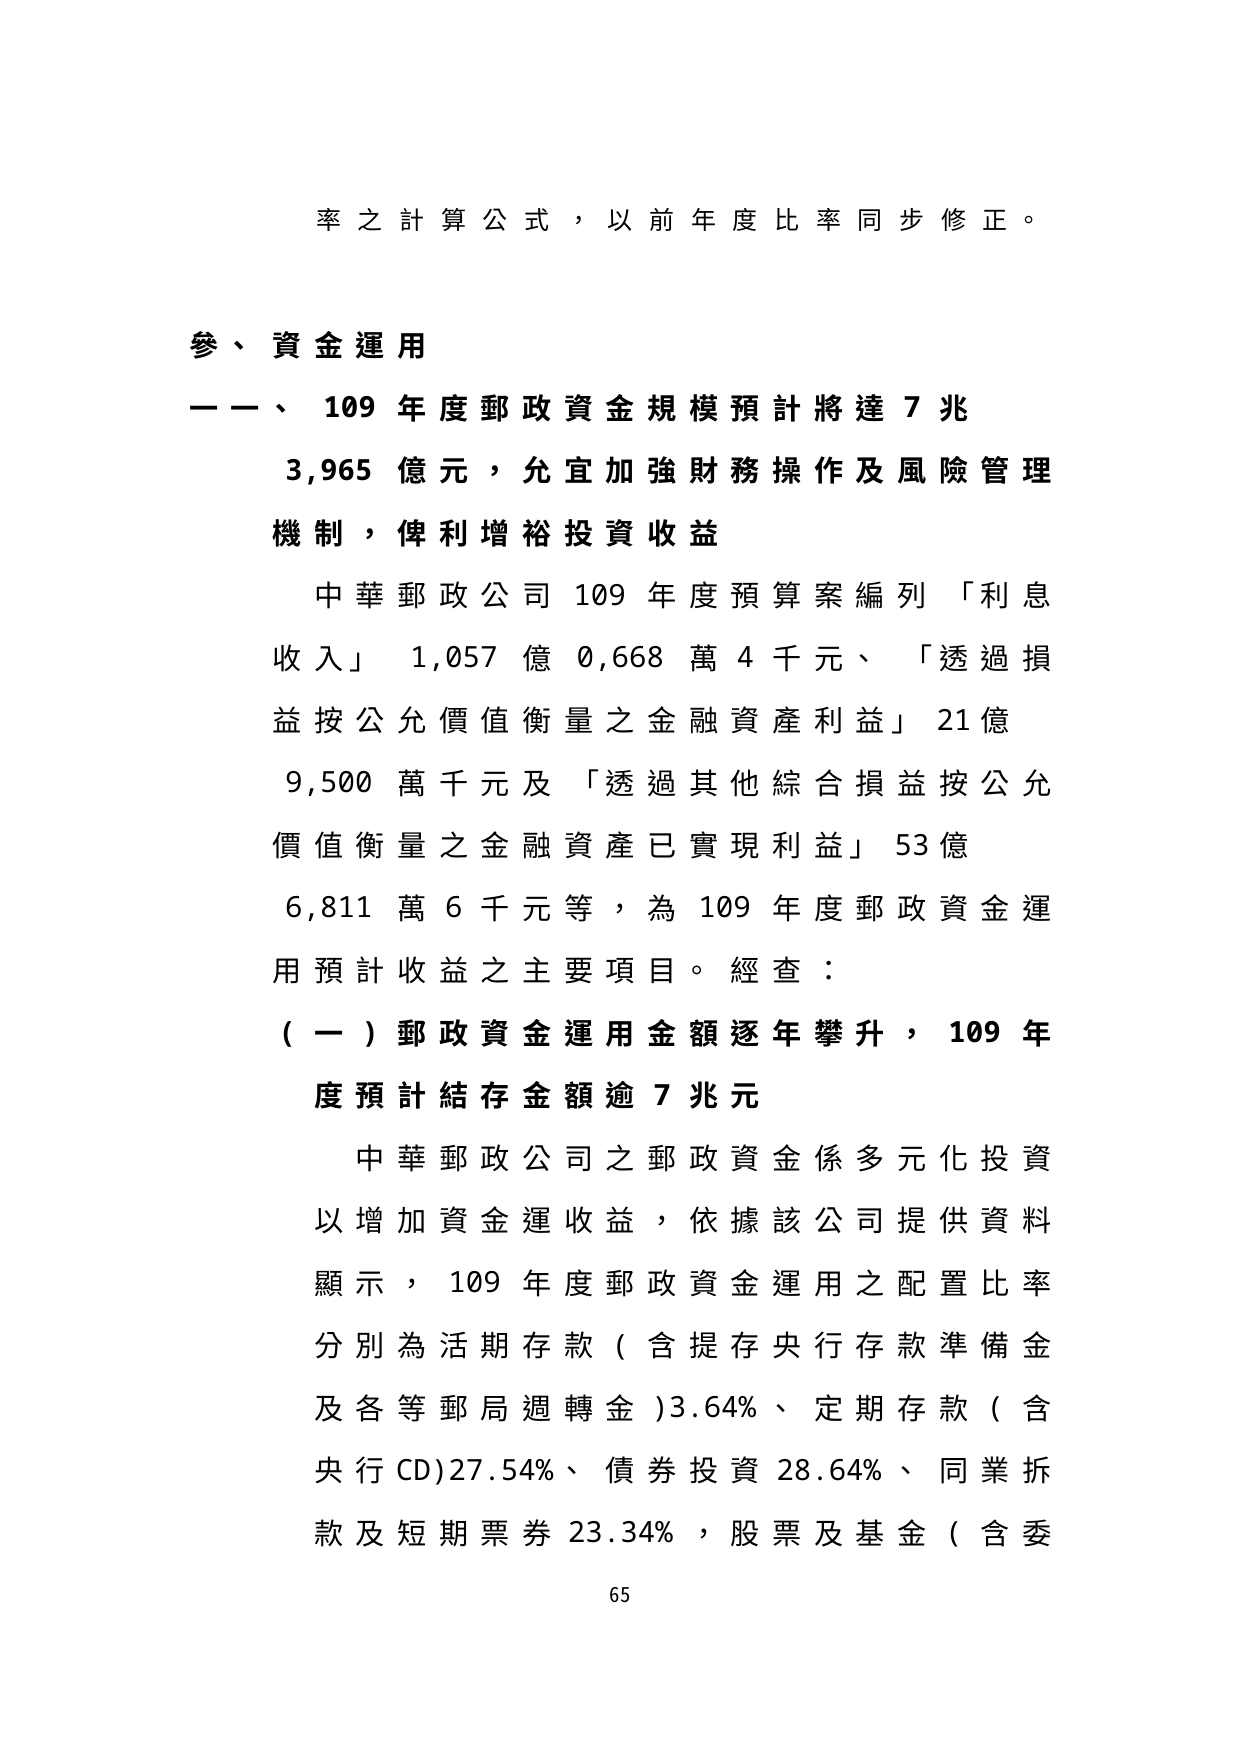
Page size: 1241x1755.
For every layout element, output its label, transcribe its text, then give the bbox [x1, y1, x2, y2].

text 率之計算公式，以前年度比率同步修正。 [256, 177, 1058, 240]
text (一)郵政資金運用金額逐年攀升，109年度預計結存金額逾7兆元 [242, 990, 1058, 1115]
text 參、資金運用 [183, 302, 1058, 365]
text 一一、109年度郵政資金規模預計將達7兆3,965億元，允宜加強財務操作及風險管理機制，俾利增裕投資收益 [183, 365, 1058, 552]
text 中華郵政公司109年度預算案編列「利息收入」1,057億0,668萬4千元、「透過損益按公允價值衡量之金融資產利益」21億9,500萬千元及「透過其他綜合損益按公允價值衡量之金融資產已實現利益」53億6,811萬6千元等，為109年度郵政資金運用預計收益之主要項目。經查： [242, 552, 1058, 990]
text 中華郵政公司之郵政資金係多元化投資以增加資金運收益，依據該公司提供資料顯示，109年度郵政資金運用之配置比率分別為活期存款(含提存央行存款準備金及各等郵局週轉金)3.64%、定期存款(含央行CD)27.54%、債券投資28.64%、同業拆款及短期票券23.34%，股票及基金(含委 [283, 1115, 1058, 1552]
